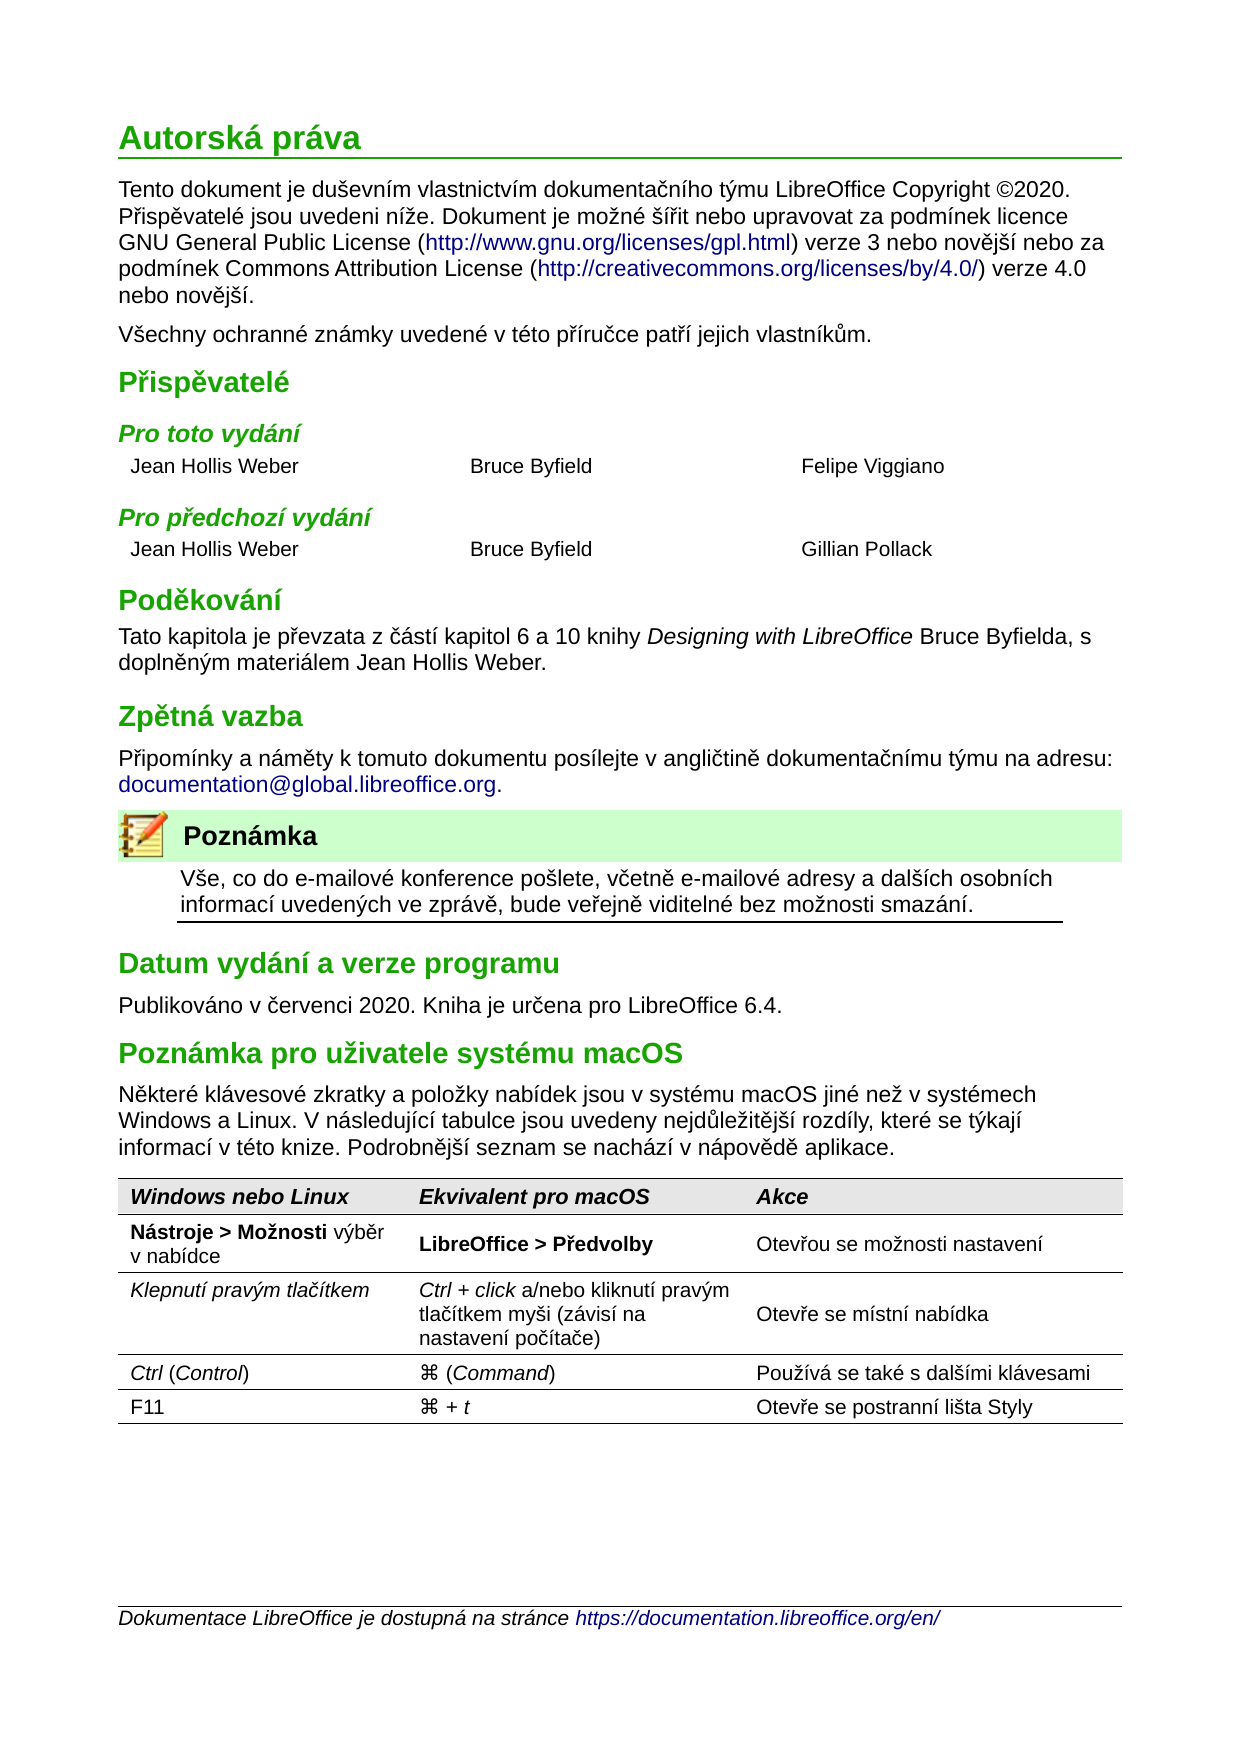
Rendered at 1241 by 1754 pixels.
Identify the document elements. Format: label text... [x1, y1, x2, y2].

table_header Jean Hollis Weber [118, 537, 458, 566]
table_cell Otevře se postranní lišta Styly [744, 1390, 1123, 1423]
table_cell Otevřou se možnosti nastavení [744, 1215, 1123, 1272]
text Vše, co do e-mailové konference pošlete, včetně e-mailové adresy a dalších osobních informací uvedených ve zprávě, bude veřejně viditelné bez možnosti smazání. [177, 862, 1063, 921]
text Všechny ochranné známky uvedené v této příručce patří jejich vlastníkům. [118, 321, 1122, 347]
text Tento dokument je duševním vlastnictvím dokumentačního týmu LibreOffice Copyright ©2020. Přispěvatelé jsou uvedeni níže. Dokument je možné šířit nebo upravovat za podmínek licence GNU General Public License (http://www.gnu.org/licenses/gpl.html) verze 3 nebo novější nebo za podmínek Commons Attribution License (http://creativecommons.org/licenses/by/4.0/) verze 4.0 nebo novější. [118, 176, 1122, 308]
subtitle Pro toto vydání [118, 419, 1122, 448]
text Publikováno v červenci 2020. Kniha je určena pro LibreOffice 6.4. [118, 992, 1122, 1018]
table_header Akce [744, 1179, 1123, 1213]
subtitle Autorská práva [118, 118, 1122, 157]
subtitle Poděkování [118, 583, 1122, 617]
subtitle Poznámka pro uživatele systému macOS [118, 1036, 1122, 1069]
table_cell ⌘ + t [407, 1390, 744, 1423]
picture [119, 810, 170, 861]
table_cell F11 [118, 1390, 407, 1423]
table_cell Ctrl + click a/nebo kliknutí pravým tlačítkem myši (závisí na nastavení počítače) [407, 1273, 744, 1354]
subtitle Pro předchozí vydání [118, 503, 1122, 531]
text Připomínky a náměty k tomuto dokumentu posílejte v angličtině dokumentačnímu týmu na adresu: documentation@global.libreoffice.org. [118, 744, 1122, 797]
table_header Gillian Pollack [789, 537, 1122, 566]
subtitle Datum vydání a verze programu [118, 946, 1122, 980]
table_header Ekvivalent pro macOS [407, 1179, 744, 1213]
table_cell ⌘ (Command) [407, 1355, 744, 1389]
text Některé klávesové zkratky a položky nabídek jsou v systému macOS jiné než v systémech Windows a Linux. V následující tabulce jsou uvedeny nejdůležitější rozdíly, které se týkají informací v této knize. Podrobnější seznam se nachází v nápovědě aplikace. [118, 1081, 1122, 1160]
subtitle Poznámka [118, 810, 1122, 862]
table_header Bruce Byfield [458, 454, 789, 482]
table_header Felipe Viggiano [789, 454, 1122, 482]
subtitle Přispěvatelé [118, 365, 1122, 398]
table_header Windows nebo Linux [118, 1179, 407, 1213]
table_cell Nástroje > Možnosti výběr v nabídce [118, 1215, 407, 1272]
subtitle Zpětná vazba [118, 699, 1122, 733]
table_header Bruce Byfield [458, 537, 789, 566]
text Tato kapitola je převzata z částí kapitol 6 a 10 knihy Designing with LibreOffice Bruce Byfielda, s doplněným materiálem Jean Hollis Weber. [118, 623, 1122, 676]
table_cell Klepnutí pravým tlačítkem [118, 1273, 407, 1354]
table_cell Používá se také s dalšími klávesami [744, 1355, 1123, 1389]
table_cell LibreOffice > Předvolby [407, 1215, 744, 1272]
table_cell Ctrl (Control) [118, 1355, 407, 1389]
table_cell Otevře se místní nabídka [744, 1273, 1123, 1354]
table_header Jean Hollis Weber [118, 454, 458, 482]
